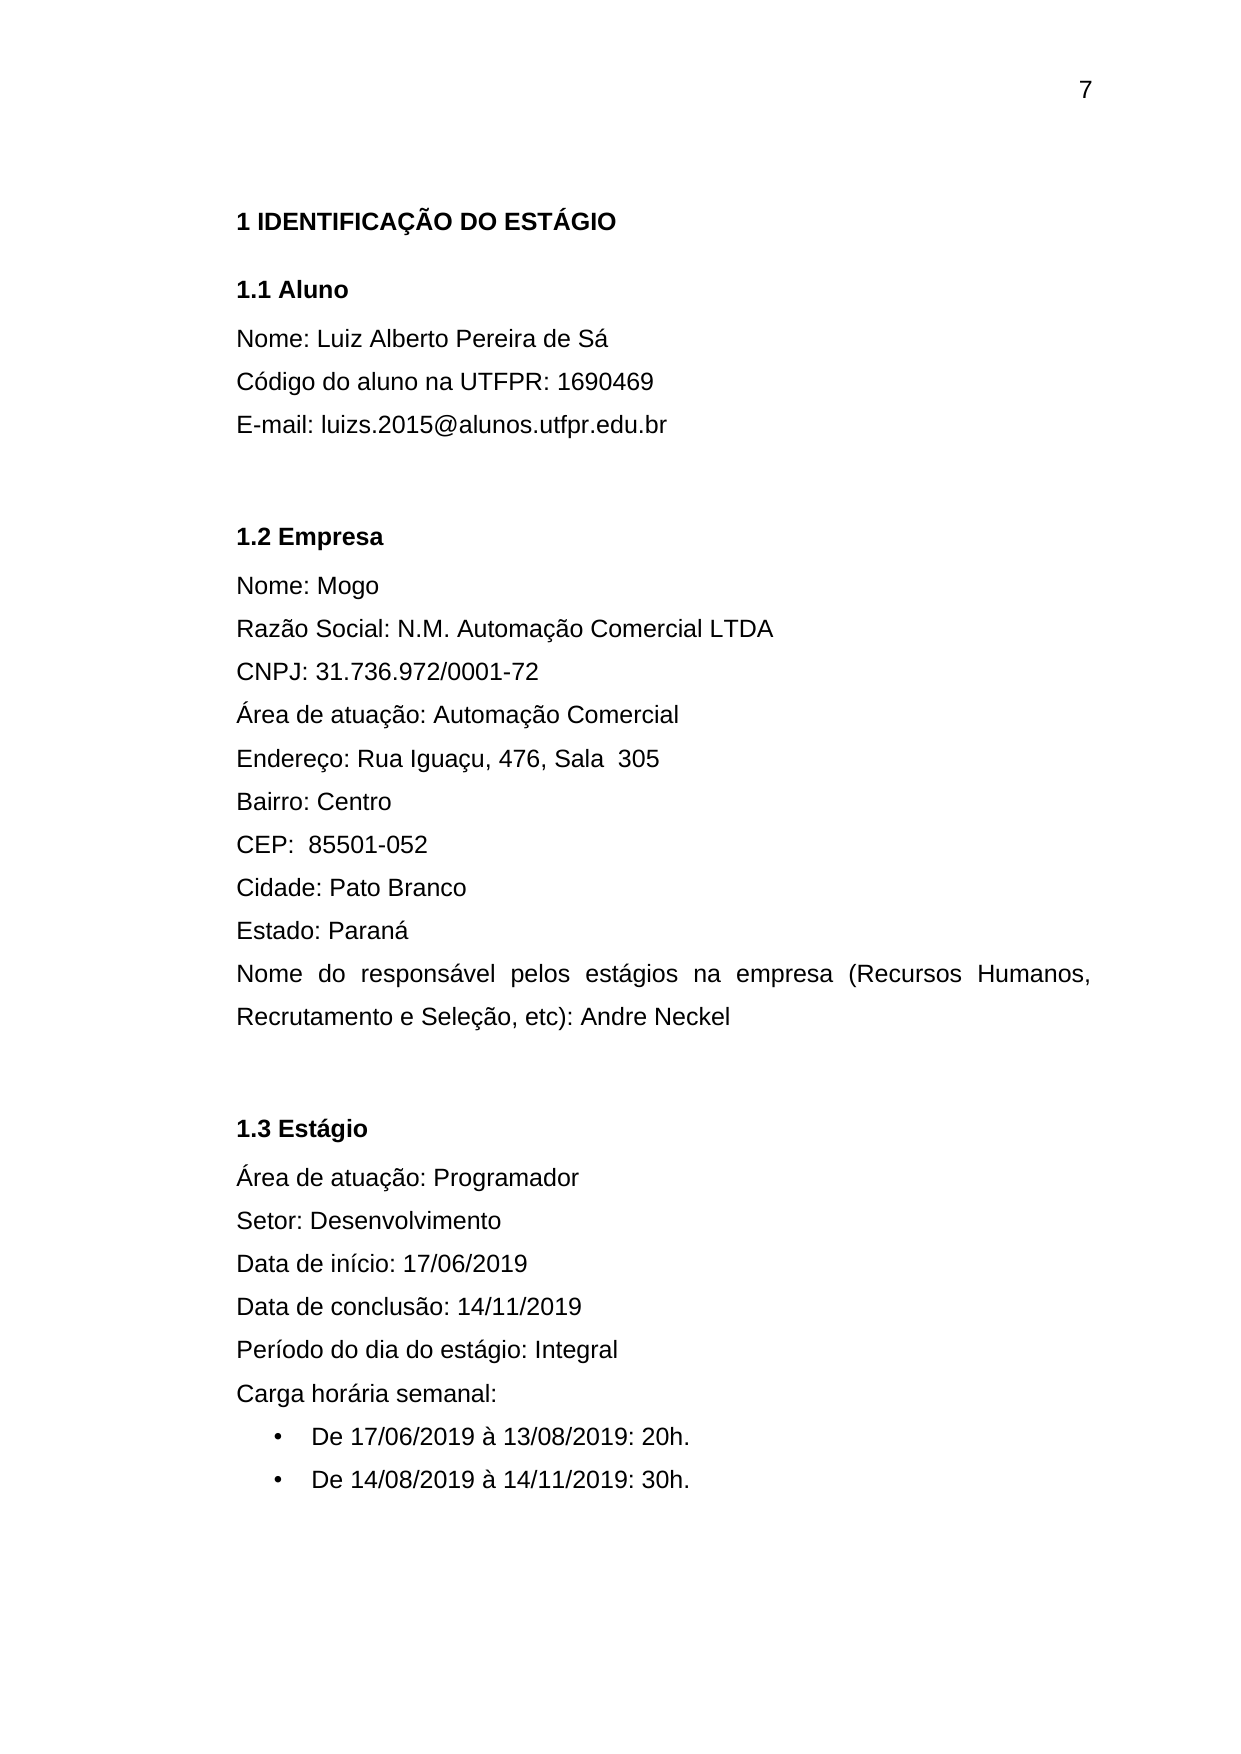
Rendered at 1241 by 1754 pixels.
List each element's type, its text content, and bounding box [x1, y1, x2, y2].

text Carga horária semanal: [236, 1379, 1092, 1407]
subtitle 1.2 Empresa [236, 522, 1092, 551]
list De 14/08/2019 à 14/11/2019: 30h. [274, 1465, 1092, 1494]
text Nome do responsável pelos estágios na empresa (Recursos Humanos, Recrutamento e Seleção, etc): Andre Neckel [236, 959, 1092, 1031]
text Data de conclusão: 14/11/2019 [236, 1292, 1092, 1321]
text Código do aluno na UTFPR: 1690469 [236, 367, 1092, 396]
text Estado: Paraná [236, 916, 1092, 945]
text Setor: Desenvolvimento [236, 1206, 1092, 1235]
text Data de início: 17/06/2019 [236, 1249, 1092, 1278]
text Nome: Luiz Alberto Pereira de Sá [236, 324, 1092, 353]
text Área de atuação: Automação Comercial [236, 701, 1092, 729]
text Cidade: Pato Branco [236, 873, 1092, 902]
text Período do dia do estágio: Integral [236, 1336, 1092, 1364]
text Endereço: Rua Iguaçu, 476, Sala 305 [236, 744, 1092, 772]
text E-mail: luizs.2015@alunos.utfpr.edu.br [236, 411, 1092, 439]
subtitle 1.3 Estágio [236, 1114, 1092, 1142]
text CNPJ: 31.736.972/0001-72 [236, 657, 1092, 686]
text Nome: Mogo [236, 571, 1092, 600]
subtitle 1 IDENTIFICAÇÃO DO ESTÁGIO [236, 207, 1092, 236]
text Razão Social: N.M. Automação Comercial LTDA [236, 614, 1092, 643]
subtitle 1.1 Aluno [236, 275, 1092, 304]
list De 17/06/2019 à 13/08/2019: 20h. [274, 1422, 1092, 1451]
text Área de atuação: Programador [236, 1163, 1092, 1192]
text Bairro: Centro [236, 787, 1092, 816]
text CEP: 85501-052 [236, 830, 1092, 859]
